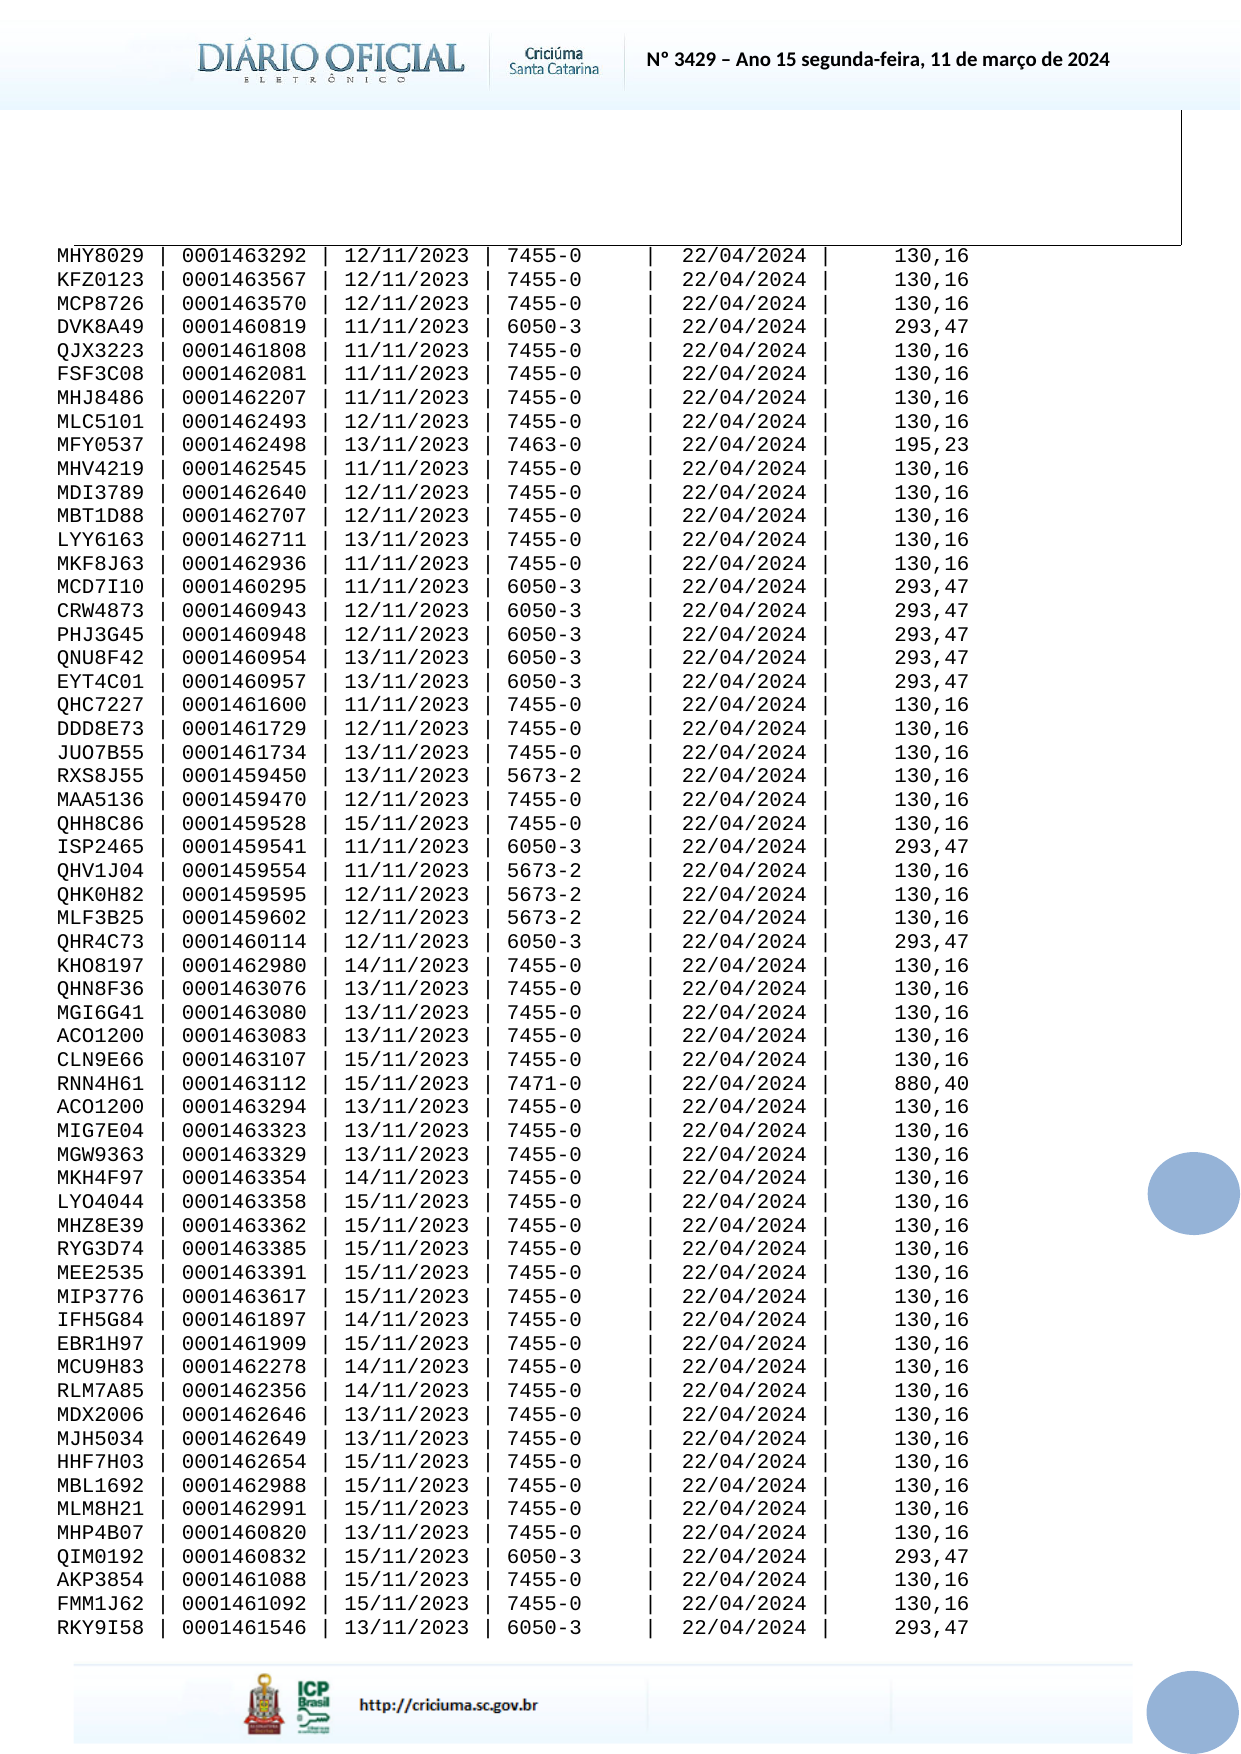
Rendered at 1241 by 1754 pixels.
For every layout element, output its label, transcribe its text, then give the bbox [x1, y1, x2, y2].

text QHN8F36 | 0001463076 | 13/11/2023 | 7455-0 | 22/04/2024 | 130,16 [44, 978, 1181, 1002]
text MEE2535 | 0001463391 | 15/11/2023 | 7455-0 | 22/04/2024 | 130,16 [44, 1262, 1181, 1286]
text RXS8J55 | 0001459450 | 13/11/2023 | 5673-2 | 22/04/2024 | 130,16 [44, 765, 1181, 789]
text MGI6G41 | 0001463080 | 13/11/2023 | 7455-0 | 22/04/2024 | 130,16 [44, 1002, 1181, 1026]
text MDI3789 | 0001462640 | 12/11/2023 | 7455-0 | 22/04/2024 | 130,16 [44, 482, 1181, 505]
text MFY0537 | 0001462498 | 13/11/2023 | 7463-0 | 22/04/2024 | 195,23 [44, 434, 1181, 458]
text MLM8H21 | 0001462991 | 15/11/2023 | 7455-0 | 22/04/2024 | 130,16 [44, 1498, 1181, 1522]
text AKP3854 | 0001461088 | 15/11/2023 | 7455-0 | 22/04/2024 | 130,16 [44, 1569, 1181, 1593]
text CRW4873 | 0001460943 | 12/11/2023 | 6050-3 | 22/04/2024 | 293,47 [44, 600, 1181, 623]
text MHP4B07 | 0001460820 | 13/11/2023 | 7455-0 | 22/04/2024 | 130,16 [44, 1522, 1181, 1546]
text MIP3776 | 0001463617 | 15/11/2023 | 7455-0 | 22/04/2024 | 130,16 [44, 1286, 1181, 1309]
text PHJ3G45 | 0001460948 | 12/11/2023 | 6050-3 | 22/04/2024 | 293,47 [44, 623, 1181, 647]
text QNU8F42 | 0001460954 | 13/11/2023 | 6050-3 | 22/04/2024 | 293,47 [44, 647, 1181, 671]
text QJX3223 | 0001461808 | 11/11/2023 | 7455-0 | 22/04/2024 | 130,16 [44, 340, 1181, 363]
text CLN9E66 | 0001463107 | 15/11/2023 | 7455-0 | 22/04/2024 | 130,16 [44, 1049, 1181, 1073]
text QHV1J04 | 0001459554 | 11/11/2023 | 5673-2 | 22/04/2024 | 130,16 [44, 860, 1181, 884]
text KFZ0123 | 0001463567 | 12/11/2023 | 7455-0 | 22/04/2024 | 130,16 [44, 269, 1181, 292]
text MJH5034 | 0001462649 | 13/11/2023 | 7455-0 | 22/04/2024 | 130,16 [44, 1427, 1181, 1451]
text EYT4C01 | 0001460957 | 13/11/2023 | 6050-3 | 22/04/2024 | 293,47 [44, 671, 1181, 694]
text MAA5136 | 0001459470 | 12/11/2023 | 7455-0 | 22/04/2024 | 130,16 [44, 789, 1181, 813]
text JUO7B55 | 0001461734 | 13/11/2023 | 7455-0 | 22/04/2024 | 130,16 [44, 742, 1181, 765]
text EBR1H97 | 0001461909 | 15/11/2023 | 7455-0 | 22/04/2024 | 130,16 [44, 1333, 1181, 1357]
text LYY6163 | 0001462711 | 13/11/2023 | 7455-0 | 22/04/2024 | 130,16 [44, 529, 1181, 553]
text IFH5G84 | 0001461897 | 14/11/2023 | 7455-0 | 22/04/2024 | 130,16 [44, 1309, 1181, 1333]
text HHF7H03 | 0001462654 | 15/11/2023 | 7455-0 | 22/04/2024 | 130,16 [44, 1451, 1181, 1475]
text MCP8726 | 0001463570 | 12/11/2023 | 7455-0 | 22/04/2024 | 130,16 [44, 292, 1181, 316]
text MLC5101 | 0001462493 | 12/11/2023 | 7455-0 | 22/04/2024 | 130,16 [44, 411, 1181, 434]
text MHJ8486 | 0001462207 | 11/11/2023 | 7455-0 | 22/04/2024 | 130,16 [44, 387, 1181, 411]
text QHC7227 | 0001461600 | 11/11/2023 | 7455-0 | 22/04/2024 | 130,16 [44, 694, 1181, 718]
text LYO4044 | 0001463358 | 15/11/2023 | 7455-0 | 22/04/2024 | 130,16 [44, 1191, 1153, 1215]
text MLF3B25 | 0001459602 | 12/11/2023 | 5673-2 | 22/04/2024 | 130,16 [44, 907, 1181, 931]
text MKF8J63 | 0001462936 | 11/11/2023 | 7455-0 | 22/04/2024 | 130,16 [44, 553, 1181, 576]
text ISP2465 | 0001459541 | 11/11/2023 | 6050-3 | 22/04/2024 | 293,47 [44, 836, 1181, 860]
text MHZ8E39 | 0001463362 | 15/11/2023 | 7455-0 | 22/04/2024 | 130,16 [44, 1215, 1181, 1238]
text RYG3D74 | 0001463385 | 15/11/2023 | 7455-0 | 22/04/2024 | 130,16 [44, 1238, 1181, 1262]
text RLM7A85 | 0001462356 | 14/11/2023 | 7455-0 | 22/04/2024 | 130,16 [44, 1380, 1181, 1404]
text ACO1200 | 0001463294 | 13/11/2023 | 7455-0 | 22/04/2024 | 130,16 [44, 1096, 1181, 1120]
text QHR4C73 | 0001460114 | 12/11/2023 | 6050-3 | 22/04/2024 | 293,47 [44, 931, 1181, 954]
text FSF3C08 | 0001462081 | 11/11/2023 | 7455-0 | 22/04/2024 | 130,16 [44, 363, 1181, 387]
text MBL1692 | 0001462988 | 15/11/2023 | 7455-0 | 22/04/2024 | 130,16 [44, 1475, 1181, 1498]
text MBT1D88 | 0001462707 | 12/11/2023 | 7455-0 | 22/04/2024 | 130,16 [44, 505, 1181, 529]
text MDX2006 | 0001462646 | 13/11/2023 | 7455-0 | 22/04/2024 | 130,16 [44, 1404, 1181, 1427]
text MCD7I10 | 0001460295 | 11/11/2023 | 6050-3 | 22/04/2024 | 293,47 [44, 576, 1181, 600]
text QHK0H82 | 0001459595 | 12/11/2023 | 5673-2 | 22/04/2024 | 130,16 [44, 884, 1181, 907]
text FMM1J62 | 0001461092 | 15/11/2023 | 7455-0 | 22/04/2024 | 130,16 [44, 1593, 1181, 1617]
text ACO1200 | 0001463083 | 13/11/2023 | 7455-0 | 22/04/2024 | 130,16 [44, 1026, 1181, 1049]
text MIG7E04 | 0001463323 | 13/11/2023 | 7455-0 | 22/04/2024 | 130,16 [44, 1120, 1181, 1144]
text RNN4H61 | 0001463112 | 15/11/2023 | 7471-0 | 22/04/2024 | 880,40 [44, 1073, 1181, 1096]
text MGW9363 | 0001463329 | 13/11/2023 | 7455-0 | 22/04/2024 | 130,16 [44, 1144, 1181, 1167]
text MHY8029 | 0001463292 | 12/11/2023 | 7455-0 | 22/04/2024 | 130,16 [44, 245, 1181, 269]
text QIM0192 | 0001460832 | 15/11/2023 | 6050-3 | 22/04/2024 | 293,47 [44, 1546, 1181, 1569]
text MHV4219 | 0001462545 | 11/11/2023 | 7455-0 | 22/04/2024 | 130,16 [44, 458, 1181, 482]
text KHO8197 | 0001462980 | 14/11/2023 | 7455-0 | 22/04/2024 | 130,16 [44, 954, 1181, 978]
text RKY9I58 | 0001461546 | 13/11/2023 | 6050-3 | 22/04/2024 | 293,47 [44, 1617, 1181, 1640]
text QHH8C86 | 0001459528 | 15/11/2023 | 7455-0 | 22/04/2024 | 130,16 [44, 813, 1181, 836]
text DVK8A49 | 0001460819 | 11/11/2023 | 6050-3 | 22/04/2024 | 293,47 [44, 316, 1181, 340]
text MKH4F97 | 0001463354 | 14/11/2023 | 7455-0 | 22/04/2024 | 130,16 [44, 1167, 1157, 1191]
text MCU9H83 | 0001462278 | 14/11/2023 | 7455-0 | 22/04/2024 | 130,16 [44, 1357, 1181, 1380]
text DDD8E73 | 0001461729 | 12/11/2023 | 7455-0 | 22/04/2024 | 130,16 [44, 718, 1181, 742]
